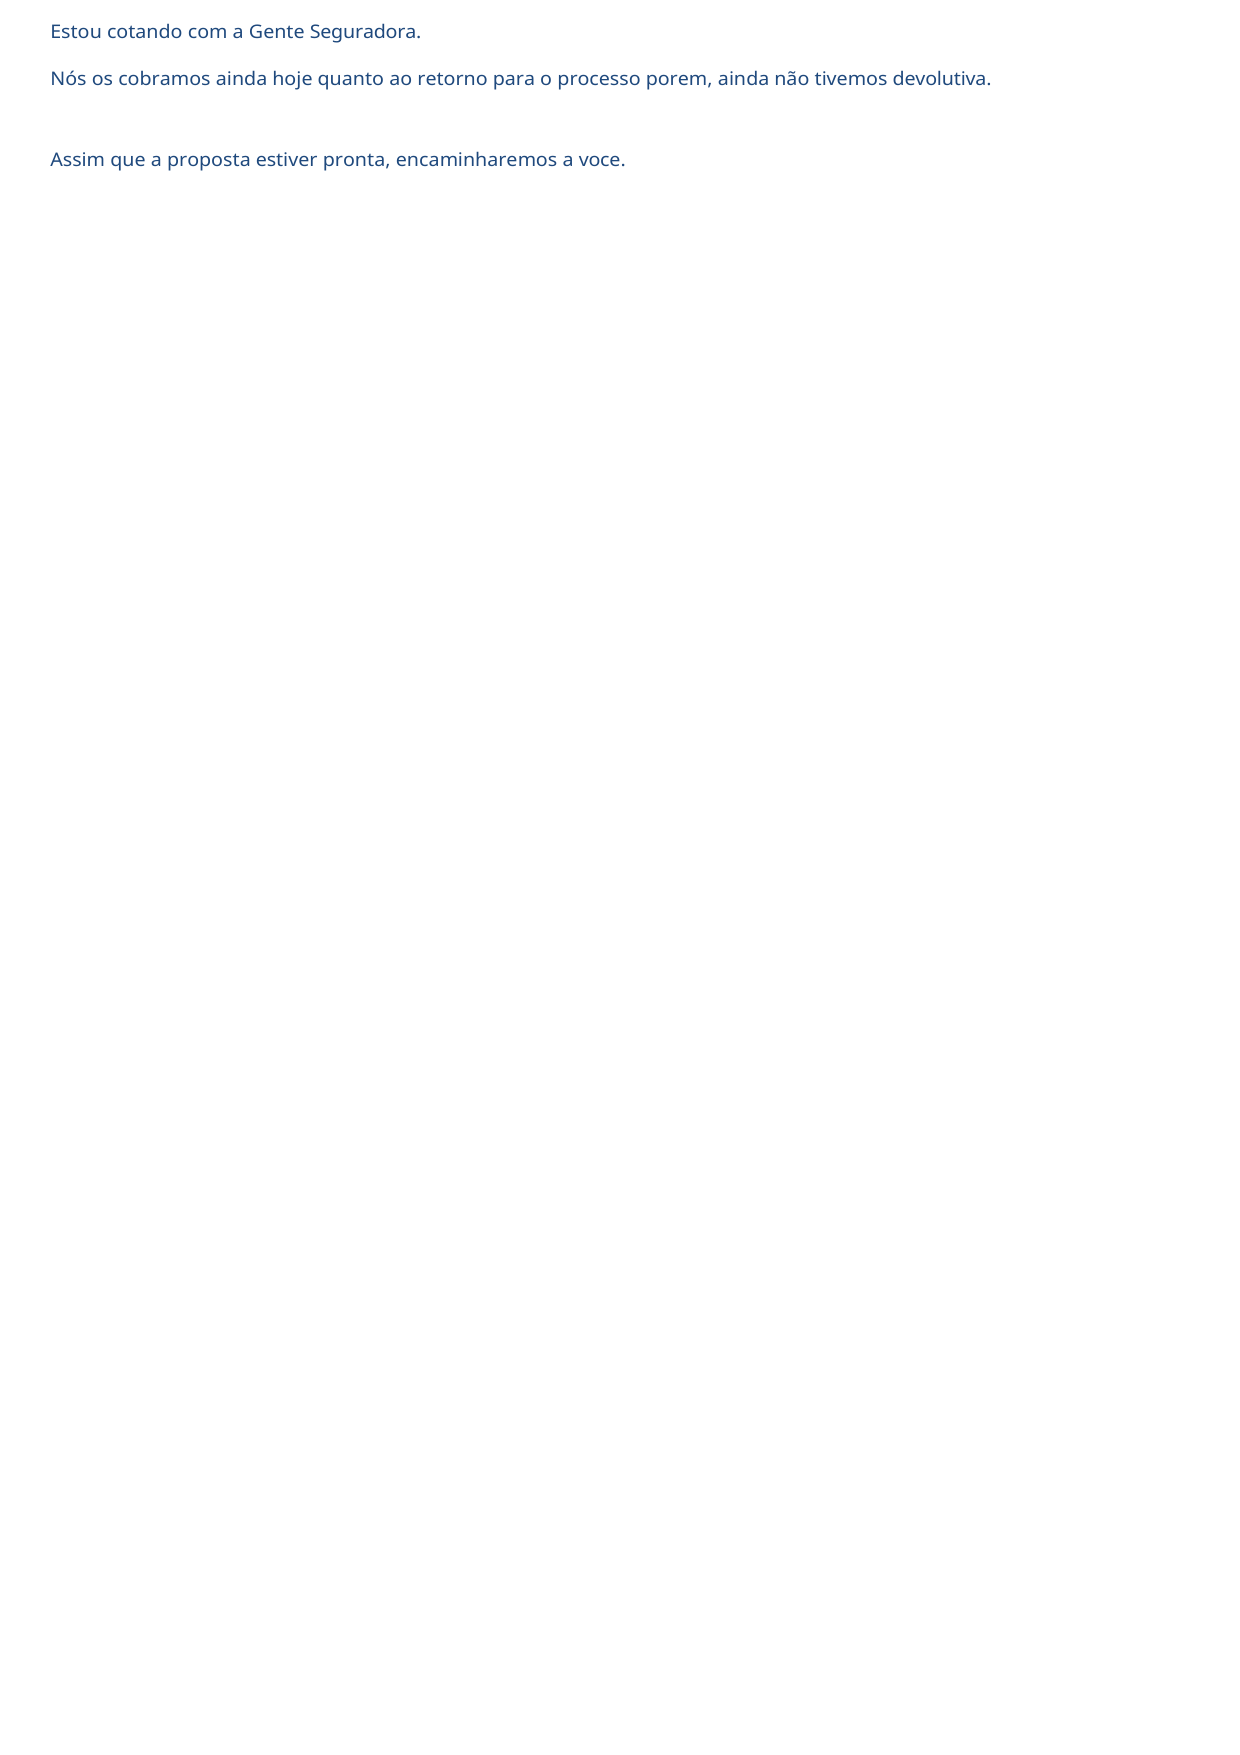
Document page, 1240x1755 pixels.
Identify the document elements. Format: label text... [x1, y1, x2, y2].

text Nós os cobramos ainda hoje quanto ao retorno para o processo porem, ainda não tivemos devolutiva. [50, 65, 1239, 91]
text Estou cotando com a Gente Seguradora. [50, 19, 1239, 44]
text Assim que a proposta estiver pronta, encaminharemos a voce. [50, 146, 1239, 172]
